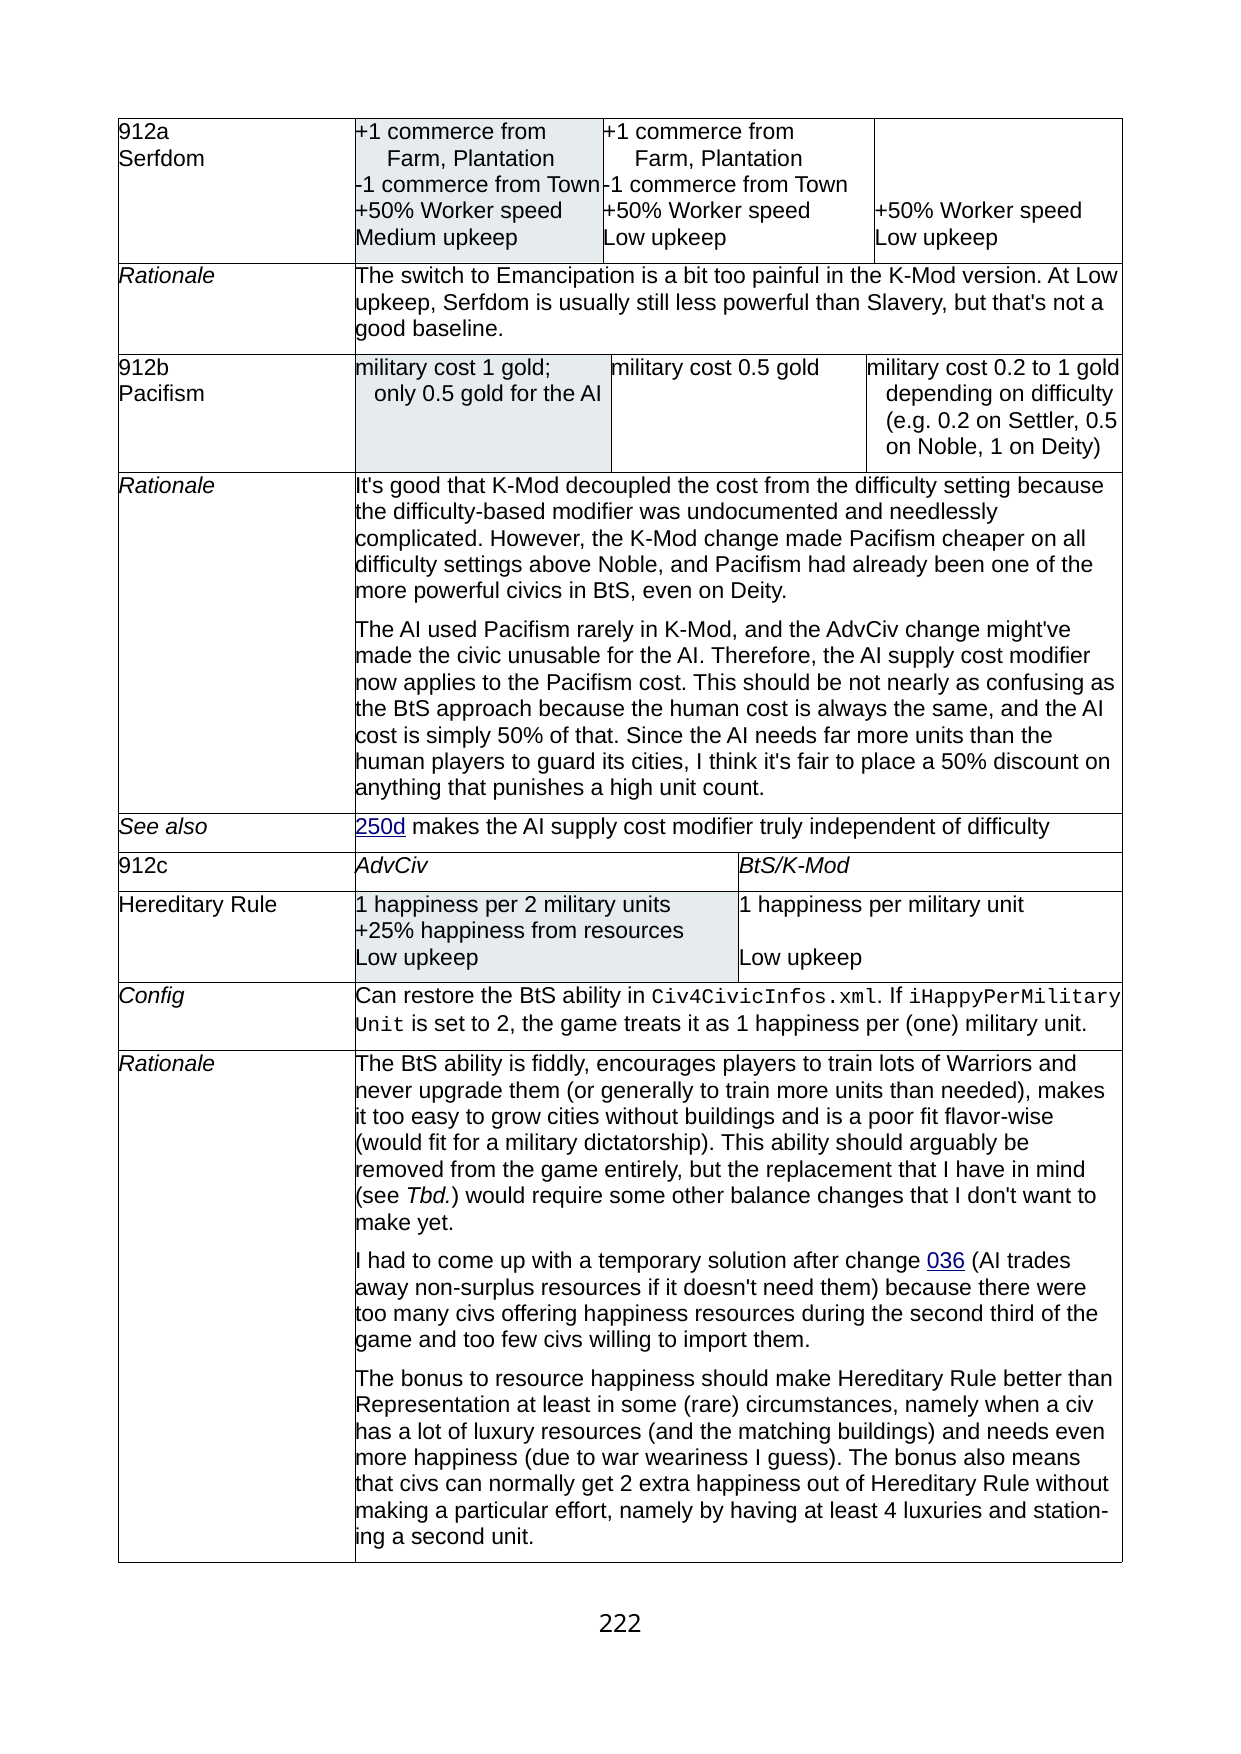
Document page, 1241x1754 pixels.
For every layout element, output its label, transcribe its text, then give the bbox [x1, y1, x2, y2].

table_cell +50% Worker speed Low upkeep [875, 119, 1122, 262]
table_cell 912b Pacifism [119, 355, 355, 472]
table_cell +1 commerce from Farm, Plantation -1 commerce from Town +50% Worker speed Medium upkeep [356, 119, 603, 262]
table_cell It's good that K-Mod decoupled the cost from the difficulty setting because the difficulty-based modifier was undocumented and needlessly complicated. However, the K-Mod change made Pacifism cheaper on all difficulty settings above Noble, and Pacifism had already been one of the more powerful civics in BtS, even on Deity. The AI used Pacifism rarely in K-Mod, and the AdvCiv change might've made the civic unusable for the AI. Therefore, the AI supply cost modifier now applies to the Pacifism cost. This should be not nearly as confusing as the BtS approach because the human cost is always the same, and the AI cost is simply 50% of that. Since the AI needs far more units than the human players to guard its cities, I think it's fair to place a 50% discount on anything that punishes a high unit count. [356, 473, 1122, 813]
table_cell 912a Serfdom [119, 119, 355, 262]
table_cell military cost 0.5 gold [612, 355, 866, 472]
table_cell The switch to Emancipation is a bit too painful in the K-Mod version. At Low upkeep, Serfdom is usually still less powerful than Slavery, but that's not a good baseline. [356, 264, 1122, 354]
table_cell See also [119, 814, 355, 852]
table_cell military cost 0.2 to 1 gold depending on difficulty (e.g. 0.2 on Settler, 0.5 on Noble, 1 on Deity) [867, 355, 1122, 472]
table_cell 1 happiness per 2 military units +25% happiness from resources Low upkeep [356, 892, 738, 982]
table_cell The BtS ability is fiddly, encourages players to train lots of Warriors and never upgrade them (or generally to train more units than needed), makes it too easy to grow cities without buildings and is a poor fit flavor-wise (would fit for a military dictatorship). This ability should arguably be removed from the game entirely, but the replacement that I have in mind (see Tbd.) would require some other balance changes that I don't want to make yet. I had to come up with a temporary solution after change 036 (AI trades away non-surplus resources if it doesn't need them) because there were too many civs offering happiness resources during the second third of the game and too few civs willing to import them. The bonus to resource happiness should make Hereditary Rule better than Representation at least in some (rare) circumstances, namely when a civ has a lot of luxury resources (and the matching buildings) and needs even more happiness (due to war weariness I guess). The bonus also means that civs can normally get 2 extra happiness out of Hereditary Rule without making a particular effort, namely by having at least 4 luxuries and station­ing a second unit. [356, 1051, 1122, 1562]
table_cell Can restore the BtS ability in Civ4CivicInfos.xml. If iHappyPerMilitary Unit is set to 2, the game treats it as 1 happiness per (one) military unit. [356, 983, 1122, 1050]
table_cell 250d makes the AI supply cost modifier truly independent of difficulty [356, 814, 1122, 852]
table_cell +1 commerce from Farm, Plantation -1 commerce from Town +50% Worker speed Low upkeep [604, 119, 874, 262]
table_cell AdvCiv [356, 853, 738, 891]
table_cell Hereditary Rule [119, 892, 355, 982]
table_cell Rationale [119, 264, 355, 354]
table_cell Rationale [119, 473, 355, 813]
table_cell 1 happiness per military unit Low upkeep [739, 892, 1122, 982]
table_cell military cost 1 gold; only 0.5 gold for the AI [356, 355, 611, 472]
table_cell 912c [119, 853, 355, 891]
table_cell BtS/K-Mod [739, 853, 1122, 891]
table_cell Rationale [119, 1051, 355, 1562]
table_cell Config [119, 983, 355, 1050]
